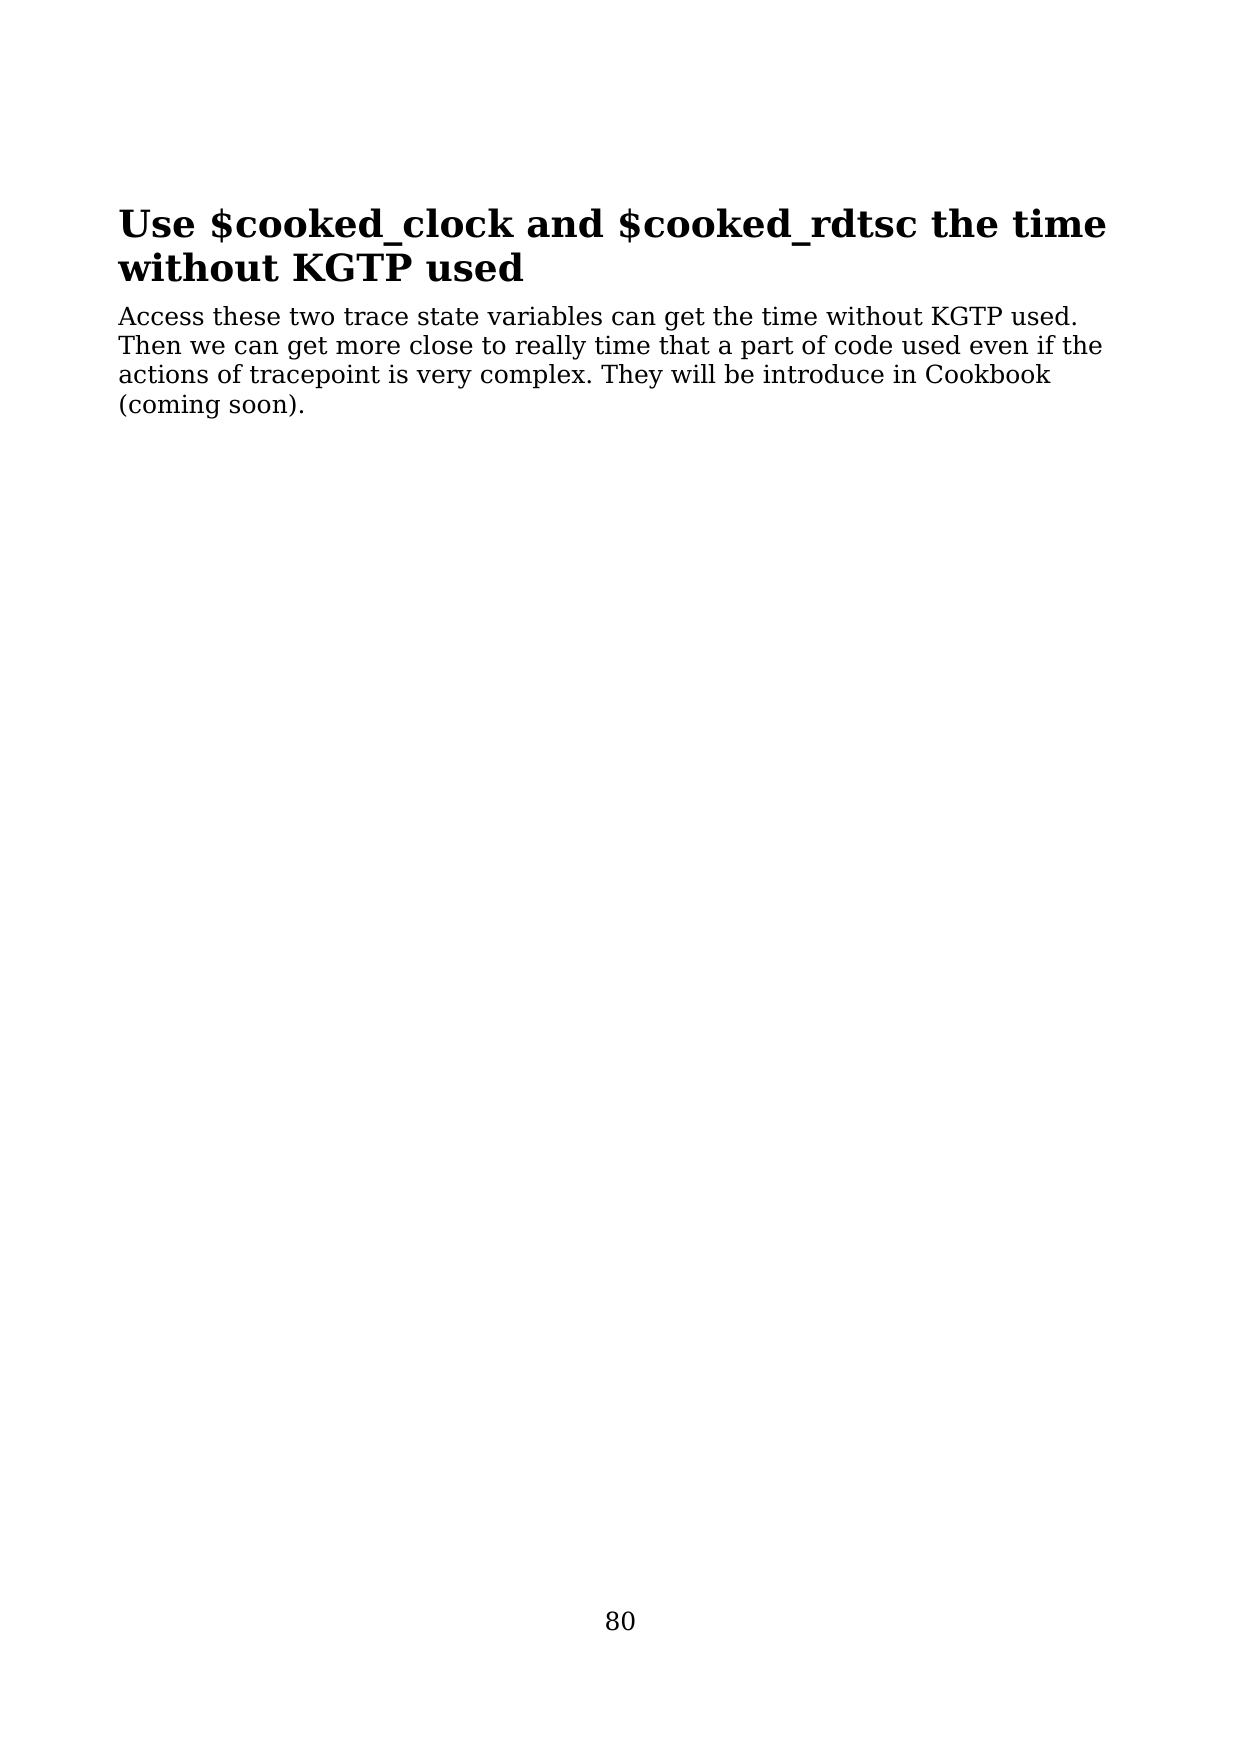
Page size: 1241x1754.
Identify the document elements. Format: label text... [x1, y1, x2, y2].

subtitle Use $cooked_clock and $cooked_rdtsc the time without KGTP used [118, 202, 1122, 290]
text Access these two trace state variables can get the time without KGTP used. Then we can get more close to really time that a part of code used even if the actions of tracepoint is very complex. They will be introduce in Cookbook (coming soon). [118, 302, 1122, 419]
